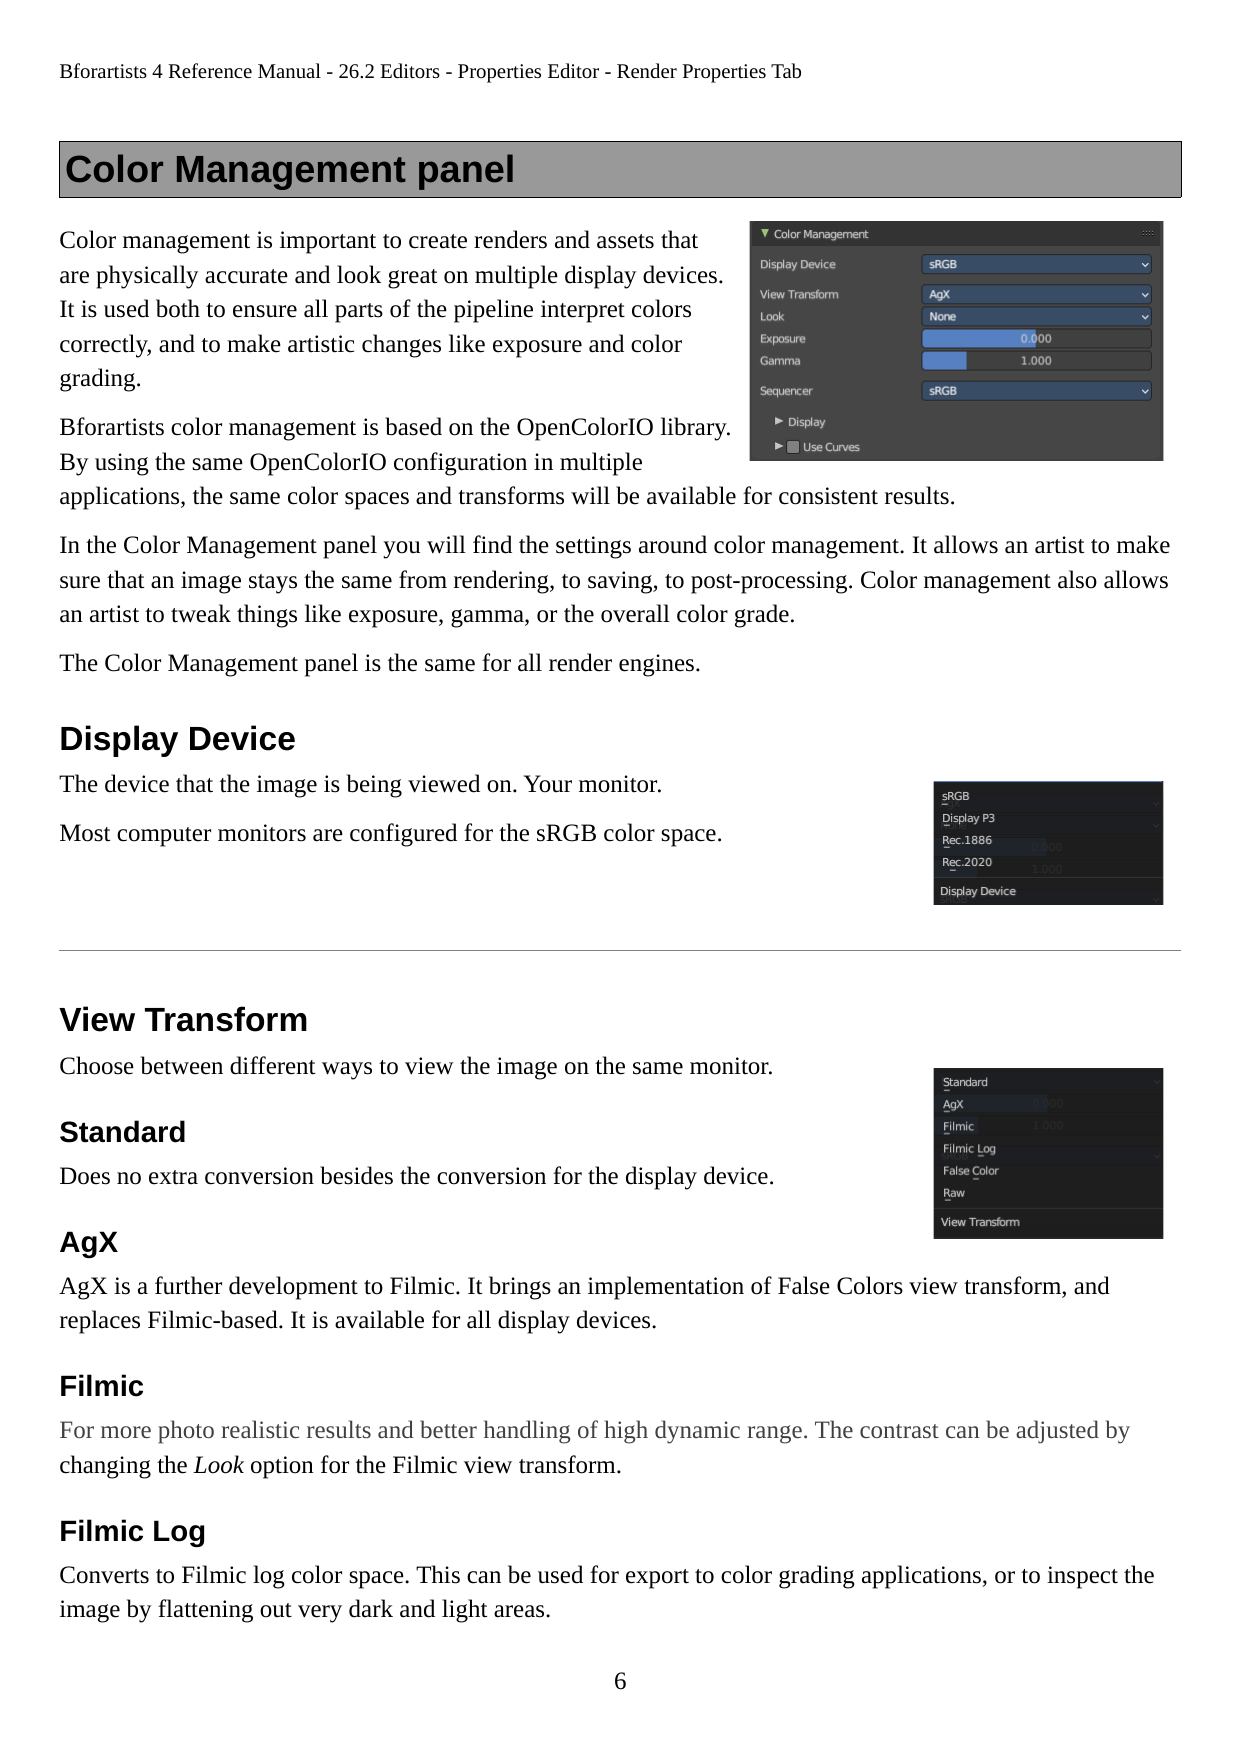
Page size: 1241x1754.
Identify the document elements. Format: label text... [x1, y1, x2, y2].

text AgX is a further development to Filmic. It brings an implementation of False Colors view transform, and replaces Filmic-based. It is available for all display devices. [59, 1271, 1181, 1334]
text Converts to Filmic log color space. This can be used for export to color grading applications, or to inspect the image by flattening out very dark and light areas. [59, 1560, 1181, 1623]
subtitle AgX [59, 1225, 1181, 1258]
text Bforartists color management is based on the OpenColorIO library. By using the same OpenColorIO configuration in multiple applications, the same color spaces and transforms will be available for consistent results. [59, 412, 1181, 510]
text For more photo realistic results and better handling of high dynamic range. The contrast can be adjusted by changing the Look option for the Filmic view transform. [59, 1415, 1181, 1478]
picture [749, 221, 1164, 461]
picture [933, 781, 1164, 905]
list Most computer monitors are configured for the sRGB color space. [59, 818, 933, 847]
subtitle View Transform [59, 1000, 1181, 1039]
text Color management is important to create renders and assets that are physically accurate and look great on multiple display devices. It is used both to ensure all parts of the pipeline interpret colors correctly, and to make artistic changes like exposure and color grading. [59, 225, 749, 392]
text Choose between different ways to view the image on the same monitor. [59, 1051, 1181, 1080]
text The Color Management panel is the same for all render engines. [59, 648, 1181, 677]
text Does no extra conversion besides the conversion for the display device. [59, 1161, 933, 1190]
subtitle Filmic Log [59, 1513, 1181, 1547]
subtitle Display Device [59, 718, 1181, 757]
subtitle [1164, 1115, 1181, 1148]
picture [933, 1068, 1164, 1239]
text In the Color Management panel you will find the settings around color management. It allows an artist to make sure that an image stays the same from rendering, to saving, to post-processing. Color management also allows an artist to tweak things like exposure, gamma, or the overall color grade. [59, 530, 1181, 628]
text The device that the image is being viewed on. Your monitor. [59, 769, 1181, 798]
subtitle Filmic [59, 1369, 1181, 1403]
table_header Color Management panel [60, 142, 1181, 197]
subtitle Standard [59, 1115, 933, 1148]
